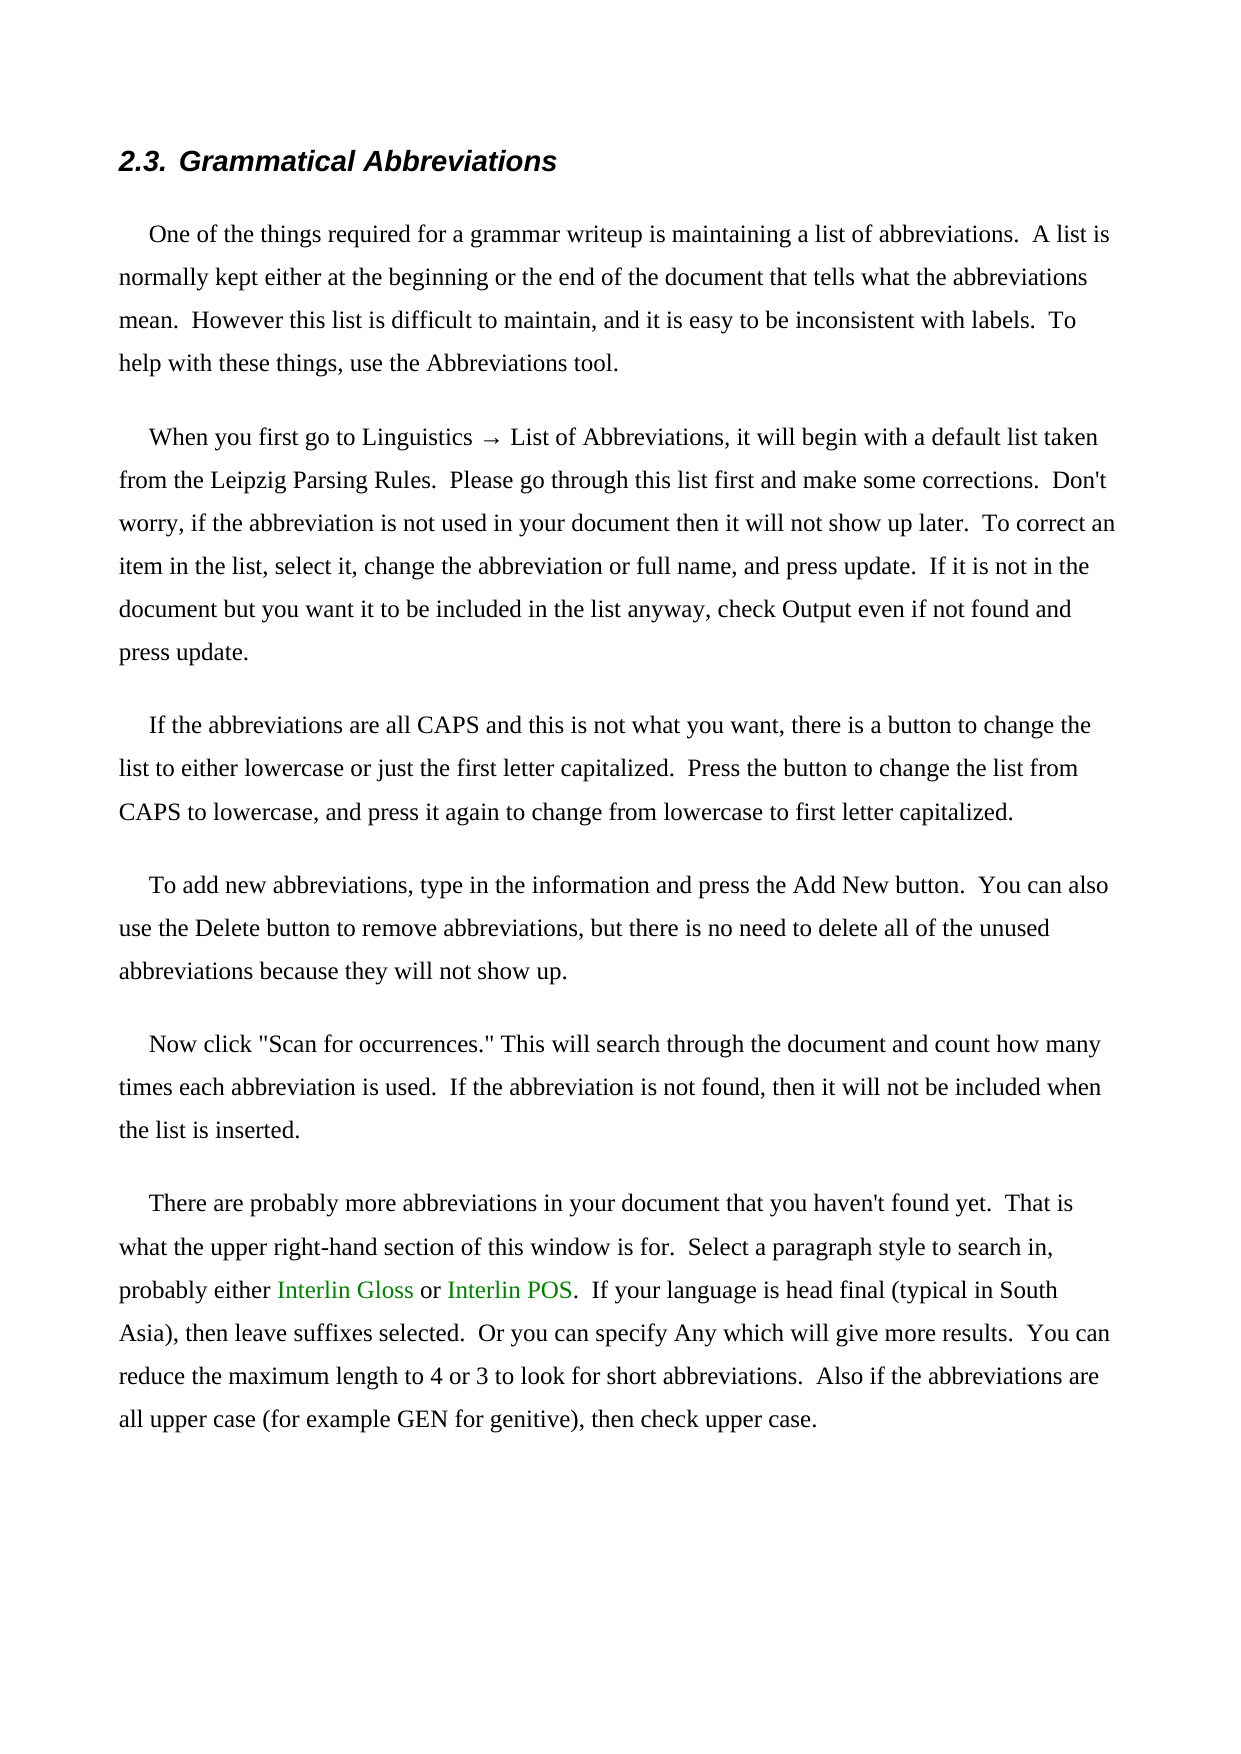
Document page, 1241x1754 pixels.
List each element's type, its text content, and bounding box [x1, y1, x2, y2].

text There are probably more abbreviations in your document that you haven't found yet. That is what the upper right-hand section of this window is for. Select a paragraph style to search in, probably either Interlin Gloss or Interlin POS. If your language is head final (typical in South Asia), then leave suffixes selected. Or you can specify Any which will give more results. You can reduce the maximum length to 4 or 3 to look for short abbreviations. Also if the abbreviations are all upper case (for example GEN for genitive), then check upper case. [118, 1188, 1122, 1433]
text Now click "Scan for occurrences." This will search through the document and count how many times each abbreviation is used. If the abbreviation is not found, then it will not be included when the list is inserted. [118, 1029, 1122, 1144]
text To add new abbreviations, type in the information and press the Add New button. You can also use the Delete button to remove abbreviations, but there is no need to delete all of the unused abbreviations because they will not show up. [118, 870, 1122, 985]
text If the abbreviations are all CAPS and this is not what you want, there is a button to change the list to either lowercase or just the first letter capitalized. Press the button to change the list from CAPS to lowercase, and press it again to change from lowercase to first letter capitalized. [118, 710, 1122, 825]
text One of the things required for a grammar writeup is maintaining a list of abbreviations. A list is normally kept either at the beginning or the end of the document that tells what the abbreviations mean. However this list is difficult to maintain, and it is easy to be inconsistent with labels. To help with these things, use the Abbreviations tool. [118, 219, 1122, 377]
subtitle Grammatical Abbreviations [118, 143, 1122, 177]
text When you first go to Linguistics → List of Abbreviations, it will begin with a default list taken from the Leipzig Parsing Rules. Please go through this list first and make some corrections. Don't worry, if the abbreviation is not used in your document then it will not show up later. To correct an item in the list, select it, change the abbreviation or full name, and press update. If it is not in the document but you want it to be included in the list anyway, check Output even if not found and press update. [118, 422, 1122, 666]
